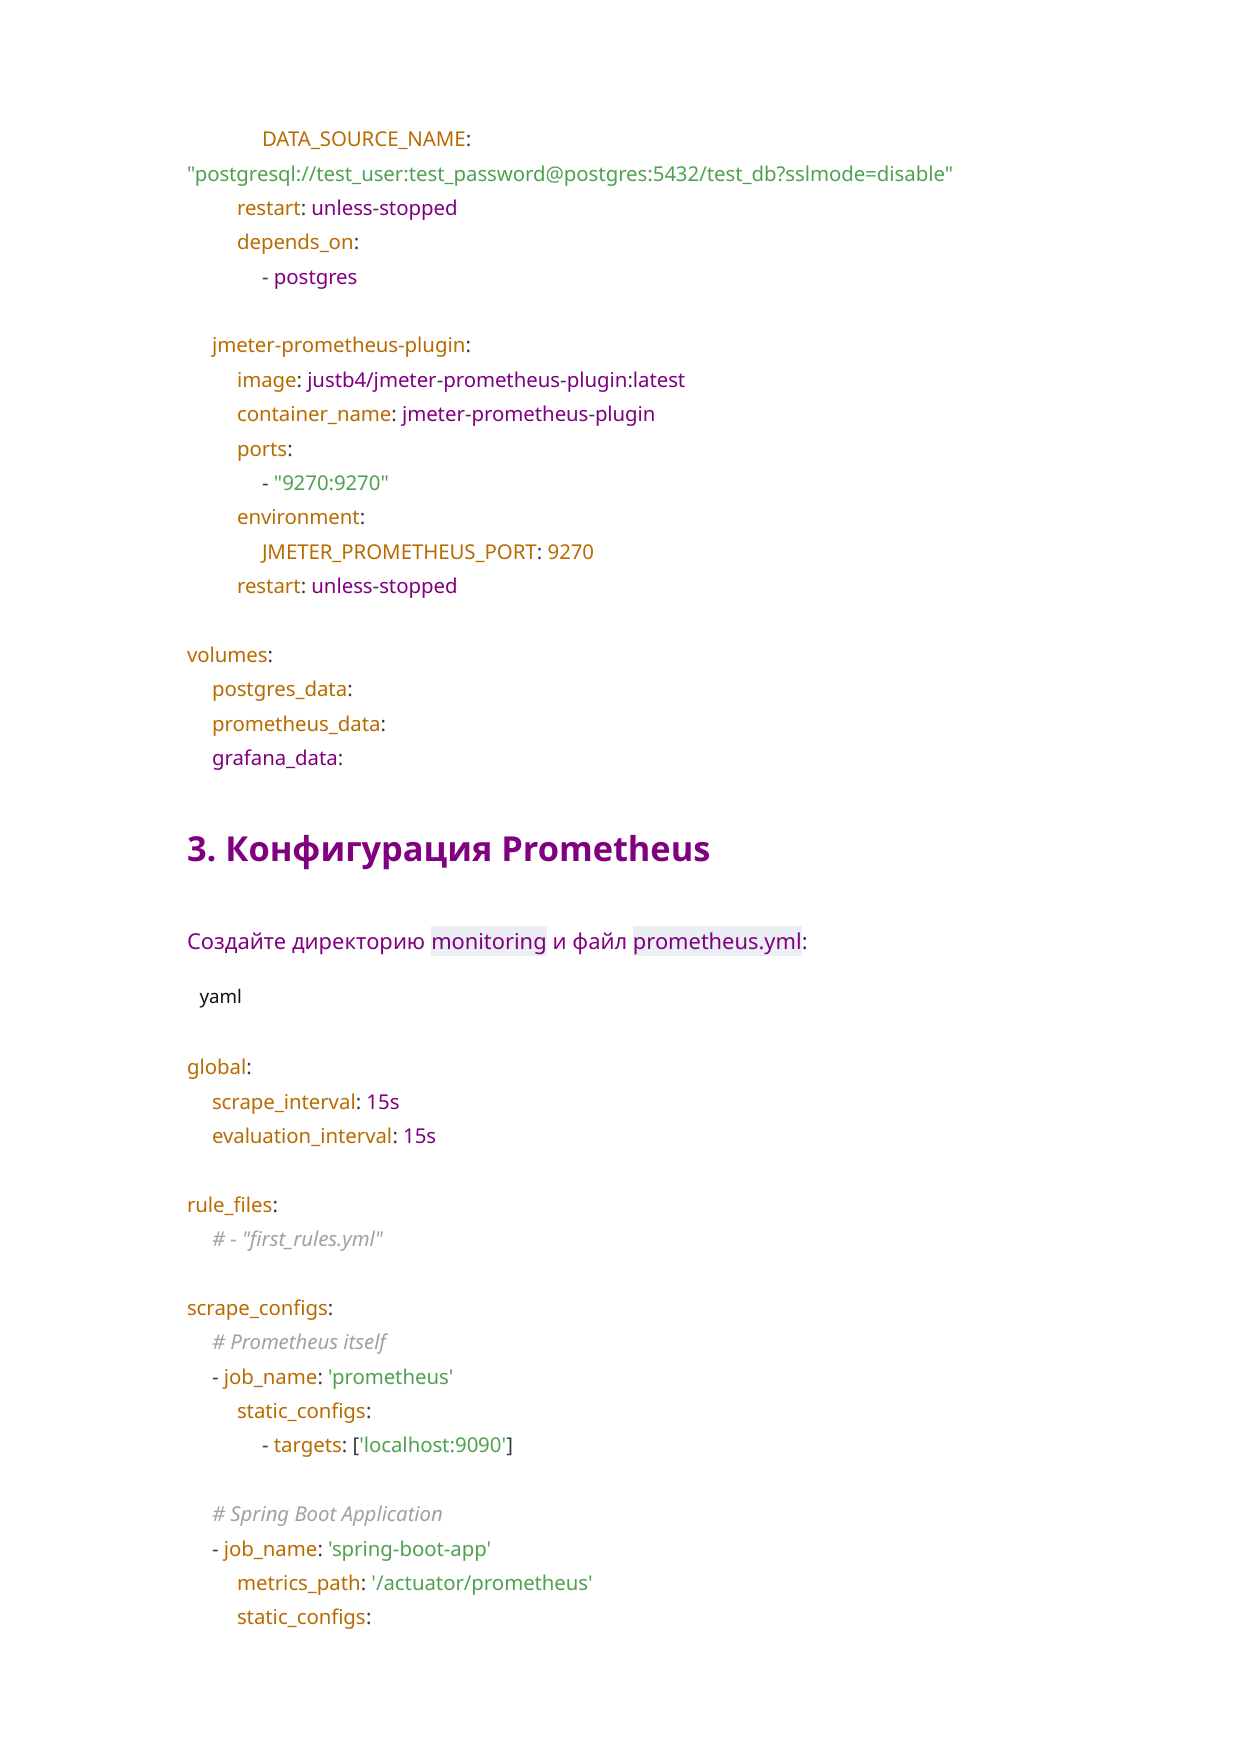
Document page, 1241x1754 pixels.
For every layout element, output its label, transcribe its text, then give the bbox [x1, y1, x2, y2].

text global: [187, 1046, 1053, 1081]
text - targets: ['localhost:9090'] [187, 1424, 1053, 1459]
text - postgres [187, 256, 1053, 290]
text - job_name: 'spring-boot-app' [187, 1527, 1053, 1562]
text rule_files: [187, 1184, 1053, 1218]
text volumes: [187, 634, 1053, 668]
text DATA_SOURCE_NAME: "postgresql://test_user:test_password@postgres:5432/test_db?sslmode=disable" [187, 118, 1053, 187]
text yaml [199, 981, 1053, 1009]
text static_configs: [187, 1596, 1053, 1631]
text metrics_path: '/actuator/prometheus' [187, 1562, 1053, 1596]
text scrape_interval: 15s [187, 1081, 1053, 1115]
text environment: [187, 496, 1053, 531]
subtitle 3. Конфигурация Prometheus [187, 821, 1053, 871]
text postgres_data: [187, 668, 1053, 702]
text Создайте директорию monitoring и файл prometheus.yml: [187, 921, 1053, 956]
text ports: [187, 427, 1053, 462]
text - job_name: 'prometheus' [187, 1356, 1053, 1390]
text evaluation_interval: 15s [187, 1115, 1053, 1149]
text restart: unless-stopped [187, 565, 1053, 599]
text # Prometheus itself [187, 1321, 1053, 1356]
text # - "first_rules.yml" [187, 1218, 1053, 1252]
text jmeter-prometheus-plugin: [187, 324, 1053, 359]
text image: justb4/jmeter-prometheus-plugin:latest [187, 359, 1053, 393]
text grafana_data: [187, 737, 1053, 771]
text prometheus_data: [187, 702, 1053, 737]
text depends_on: [187, 221, 1053, 256]
text # Spring Boot Application [187, 1493, 1053, 1527]
text container_name: jmeter-prometheus-plugin [187, 393, 1053, 427]
text - "9270:9270" [187, 462, 1053, 496]
text static_configs: [187, 1390, 1053, 1424]
text scrape_configs: [187, 1287, 1053, 1321]
text JMETER_PROMETHEUS_PORT: 9270 [187, 531, 1053, 565]
text restart: unless-stopped [187, 187, 1053, 221]
